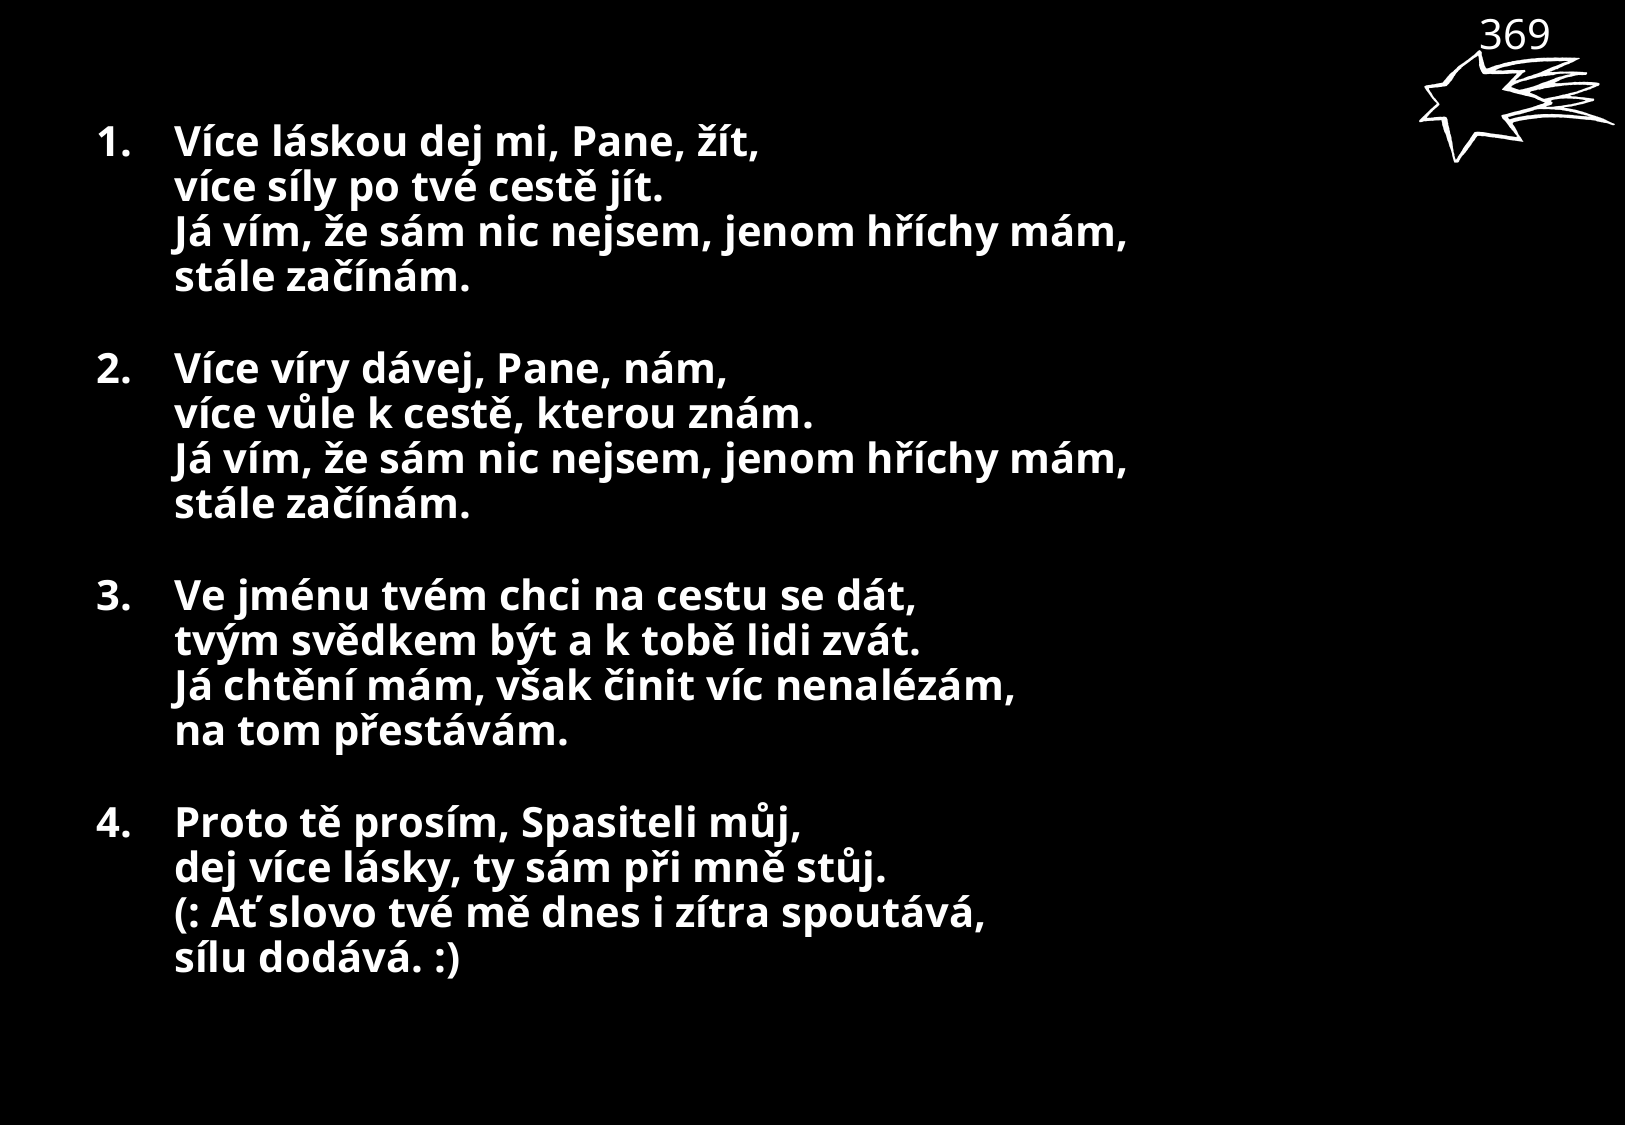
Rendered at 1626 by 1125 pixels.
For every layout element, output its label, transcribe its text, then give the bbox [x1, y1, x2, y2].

list 1. Více láskou dej mi, Pane, žít, více síly po tvé cestě jít. Já vím, že sám nic nejsem, jenom hříchy mám, stále začínám. 2. Více víry dávej, Pane, nám, více vůle k cestě, kterou znám. Já vím, že sám nic nejsem, jenom hříchy mám, stále začínám. 3. Ve jménu tvém chci na cestu se dát, tvým svědkem být a k tobě lidi zvát. Já chtění mám, však činit víc nenalézám, na tom přestávám. 4. Proto tě prosím, Spasiteli můj, dej více lásky, ty sám při mně stůj. (: Ať slovo tvé mě dnes i zítra spoutává, sílu dodává. :) [81, 112, 1544, 1101]
text_box 369 [1405, 0, 1626, 66]
